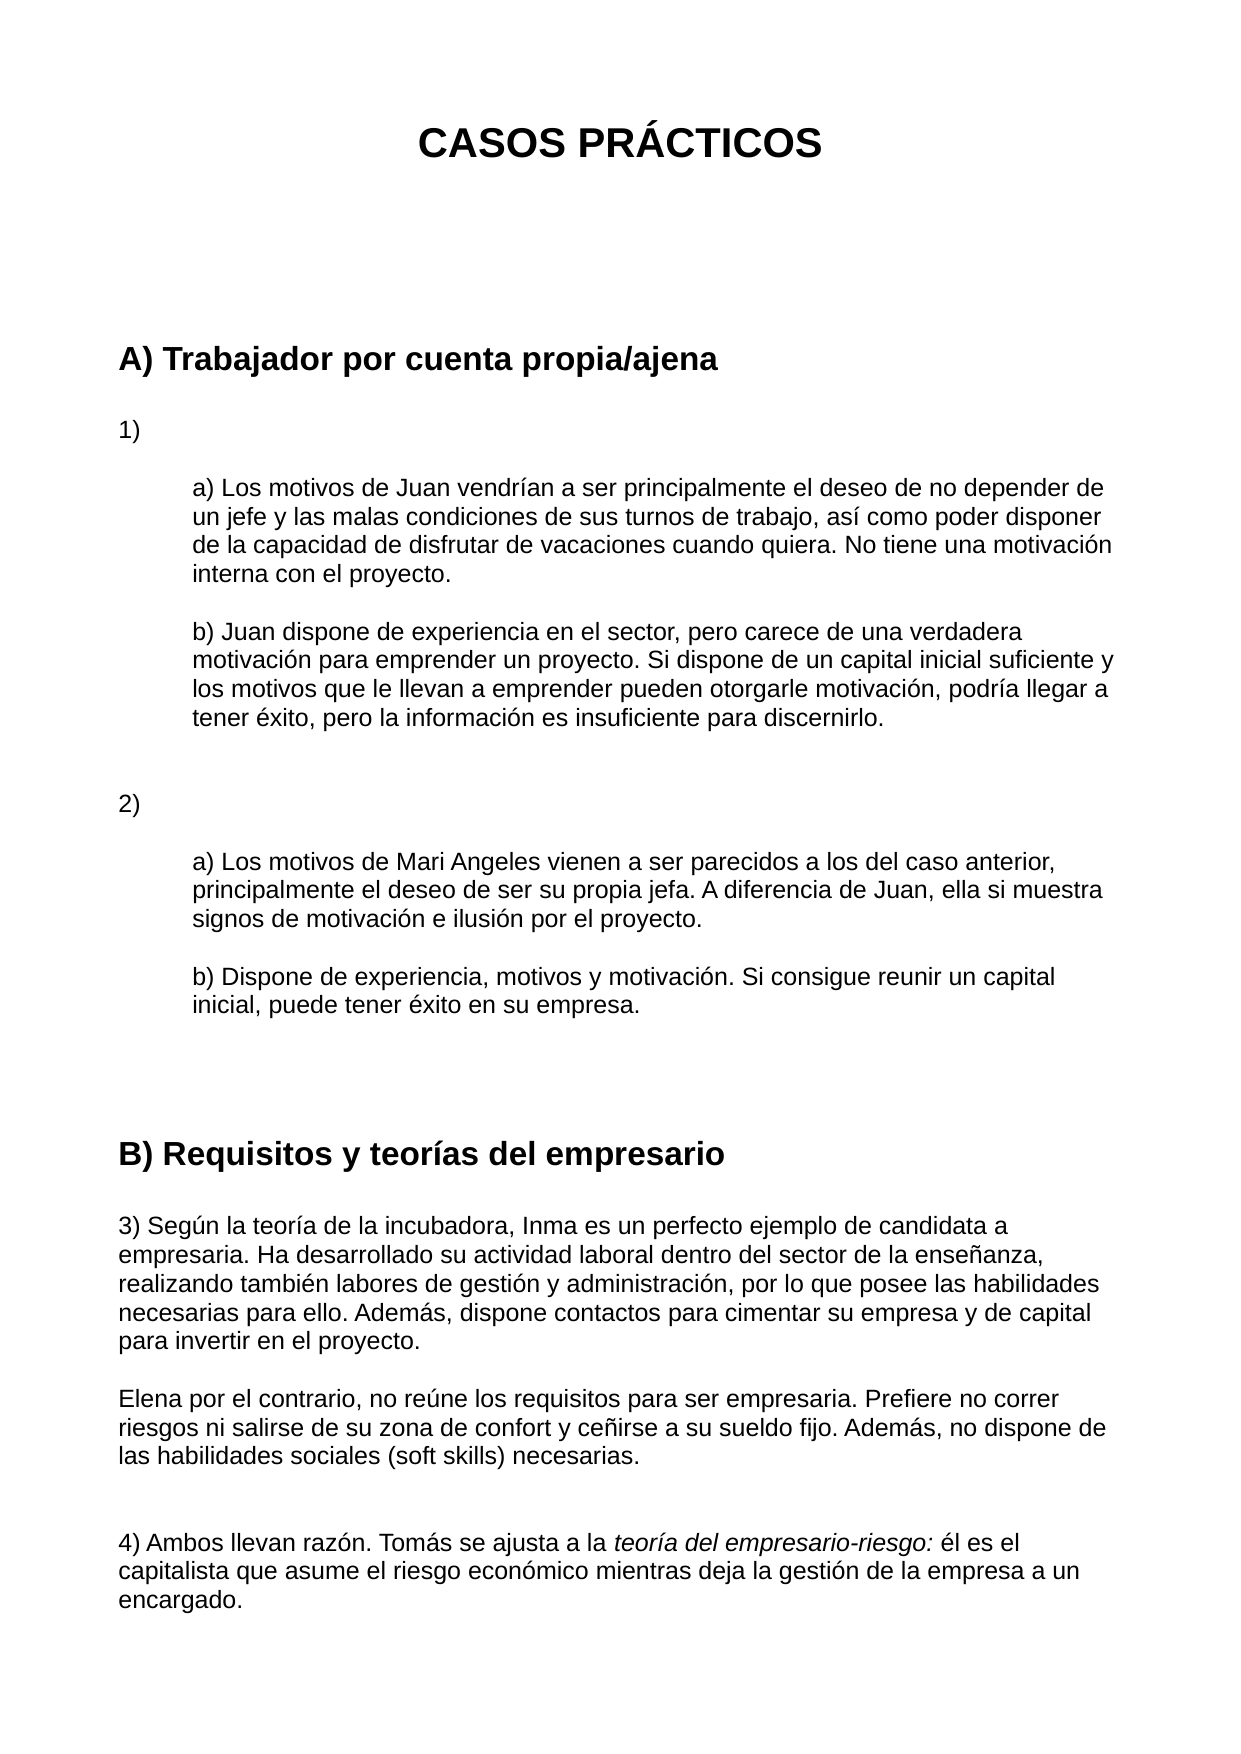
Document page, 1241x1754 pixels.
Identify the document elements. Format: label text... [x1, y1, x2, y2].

text 3) Según la teoría de la incubadora, Inma es un perfecto ejemplo de candidata a empresaria. Ha desarrollado su actividad laboral dentro del sector de la enseñanza, realizando también labores de gestión y administración, por lo que posee las habilidades necesarias para ello. Además, dispone contactos para cimentar su empresa y de capital para invertir en el proyecto. [118, 1211, 1122, 1355]
text b) Juan dispone de experiencia en el sector, pero carece de una verdadera motivación para emprender un proyecto. Si dispone de un capital inicial suficiente y los motivos que le llevan a emprender pueden otorgarle motivación, podría llegar a tener éxito, pero la información es insuficiente para discernirlo. [118, 617, 1122, 732]
text 4) Ambos llevan razón. Tomás se ajusta a la teoría del empresario-riesgo: él es el capitalista que asume el riesgo económico mientras deja la gestión de la empresa a un encargado. [118, 1528, 1122, 1614]
text a) Los motivos de Mari Angeles vienen a ser parecidos a los del caso anterior, principalmente el deseo de ser su propia jefa. A diferencia de Juan, ella si muestra signos de motivación e ilusión por el proyecto. [118, 847, 1122, 933]
text Elena por el contrario, no reúne los requisitos para ser empresaria. Prefiere no correr riesgos ni salirse de su zona de confort y ceñirse a su sueldo fijo. Además, no dispone de las habilidades sociales (soft skills) necesarias. [118, 1384, 1122, 1470]
text a) Los motivos de Juan vendrían a ser principalmente el deseo de no depender de un jefe y las malas condiciones de sus turnos de trabajo, así como poder disponer de la capacidad de disfrutar de vacaciones cuando quiera. No tiene una motivación interna con el proyecto. [118, 473, 1122, 588]
text 2) [118, 789, 1122, 818]
text b) Dispone de experiencia, motivos y motivación. Si consigue reunir un capital inicial, puede tener éxito en su empresa. [118, 962, 1122, 1019]
text CASOS PRÁCTICOS [118, 118, 1122, 166]
text A) Trabajador por cuenta propia/ajena [118, 338, 1122, 377]
text B) Requisitos y teorías del empresario [118, 1134, 1122, 1173]
text 1) [118, 415, 1122, 444]
